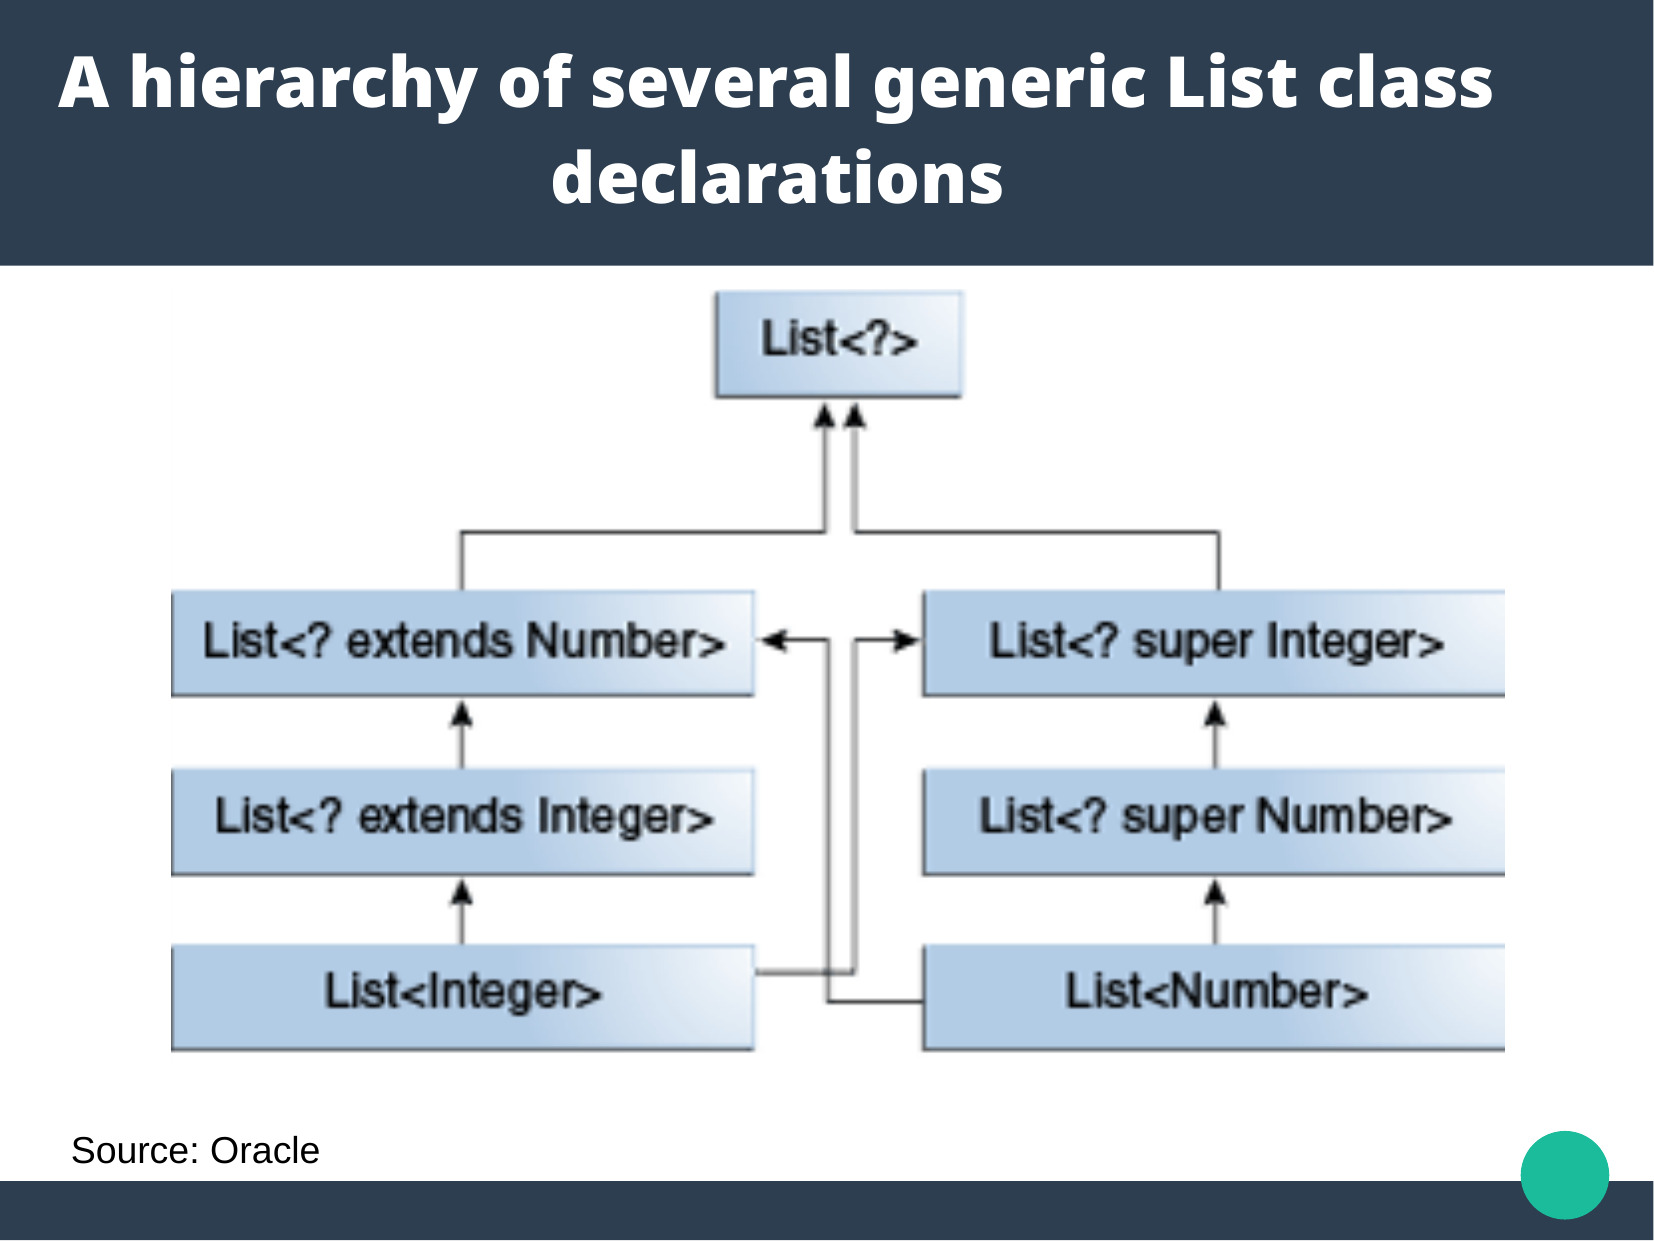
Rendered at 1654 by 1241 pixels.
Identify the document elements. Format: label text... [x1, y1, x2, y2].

picture [171, 289, 1505, 1066]
title A hierarchy of several generic List class declarations [59, 49, 1595, 207]
text_box Source: Oracle [55, 1122, 336, 1180]
